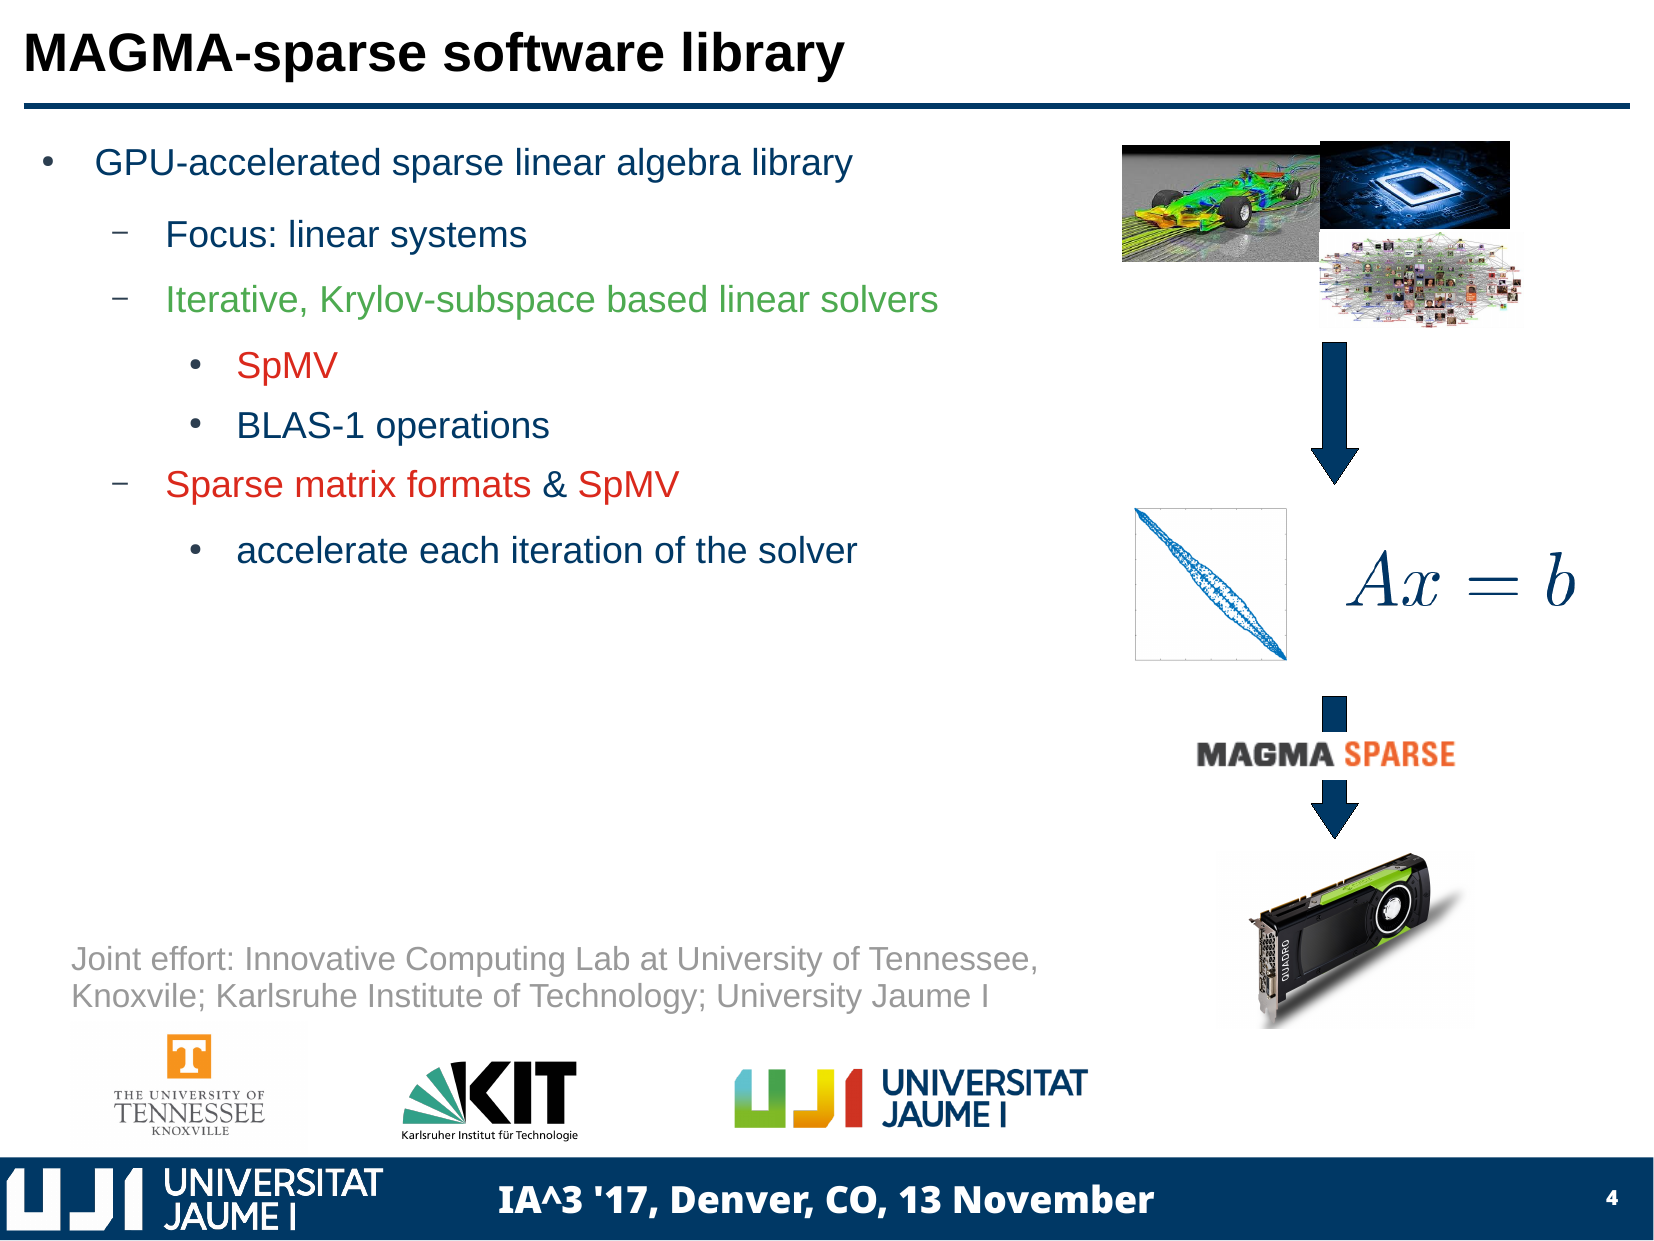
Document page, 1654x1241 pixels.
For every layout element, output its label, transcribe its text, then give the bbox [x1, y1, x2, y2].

text_box Joint effort: Innovative Computing Lab at University of Tennessee, Knoxvile; Karlsruhe Institute of Technology; University Jaume I [20, 933, 1099, 1028]
title MAGMA-sparse software library [23, 0, 1630, 107]
picture [1216, 851, 1475, 1029]
text_box [1311, 780, 1359, 839]
picture [1346, 550, 1575, 606]
picture [1189, 732, 1465, 780]
picture [70, 1021, 308, 1155]
picture [0, 1158, 390, 1241]
list GPU-accelerated sparse linear algebra library Focus: linear systems Iterative, Krylov-subspace based linear solvers SpMV BLAS-1 operations Sparse matrix formats & SpMV accelerate each iteration of the solver [23, 141, 1040, 721]
picture [401, 1057, 579, 1146]
picture [732, 1062, 1094, 1132]
picture [1134, 507, 1288, 662]
text_box [1322, 696, 1347, 732]
text_box [1311, 342, 1359, 485]
picture [1122, 141, 1524, 328]
